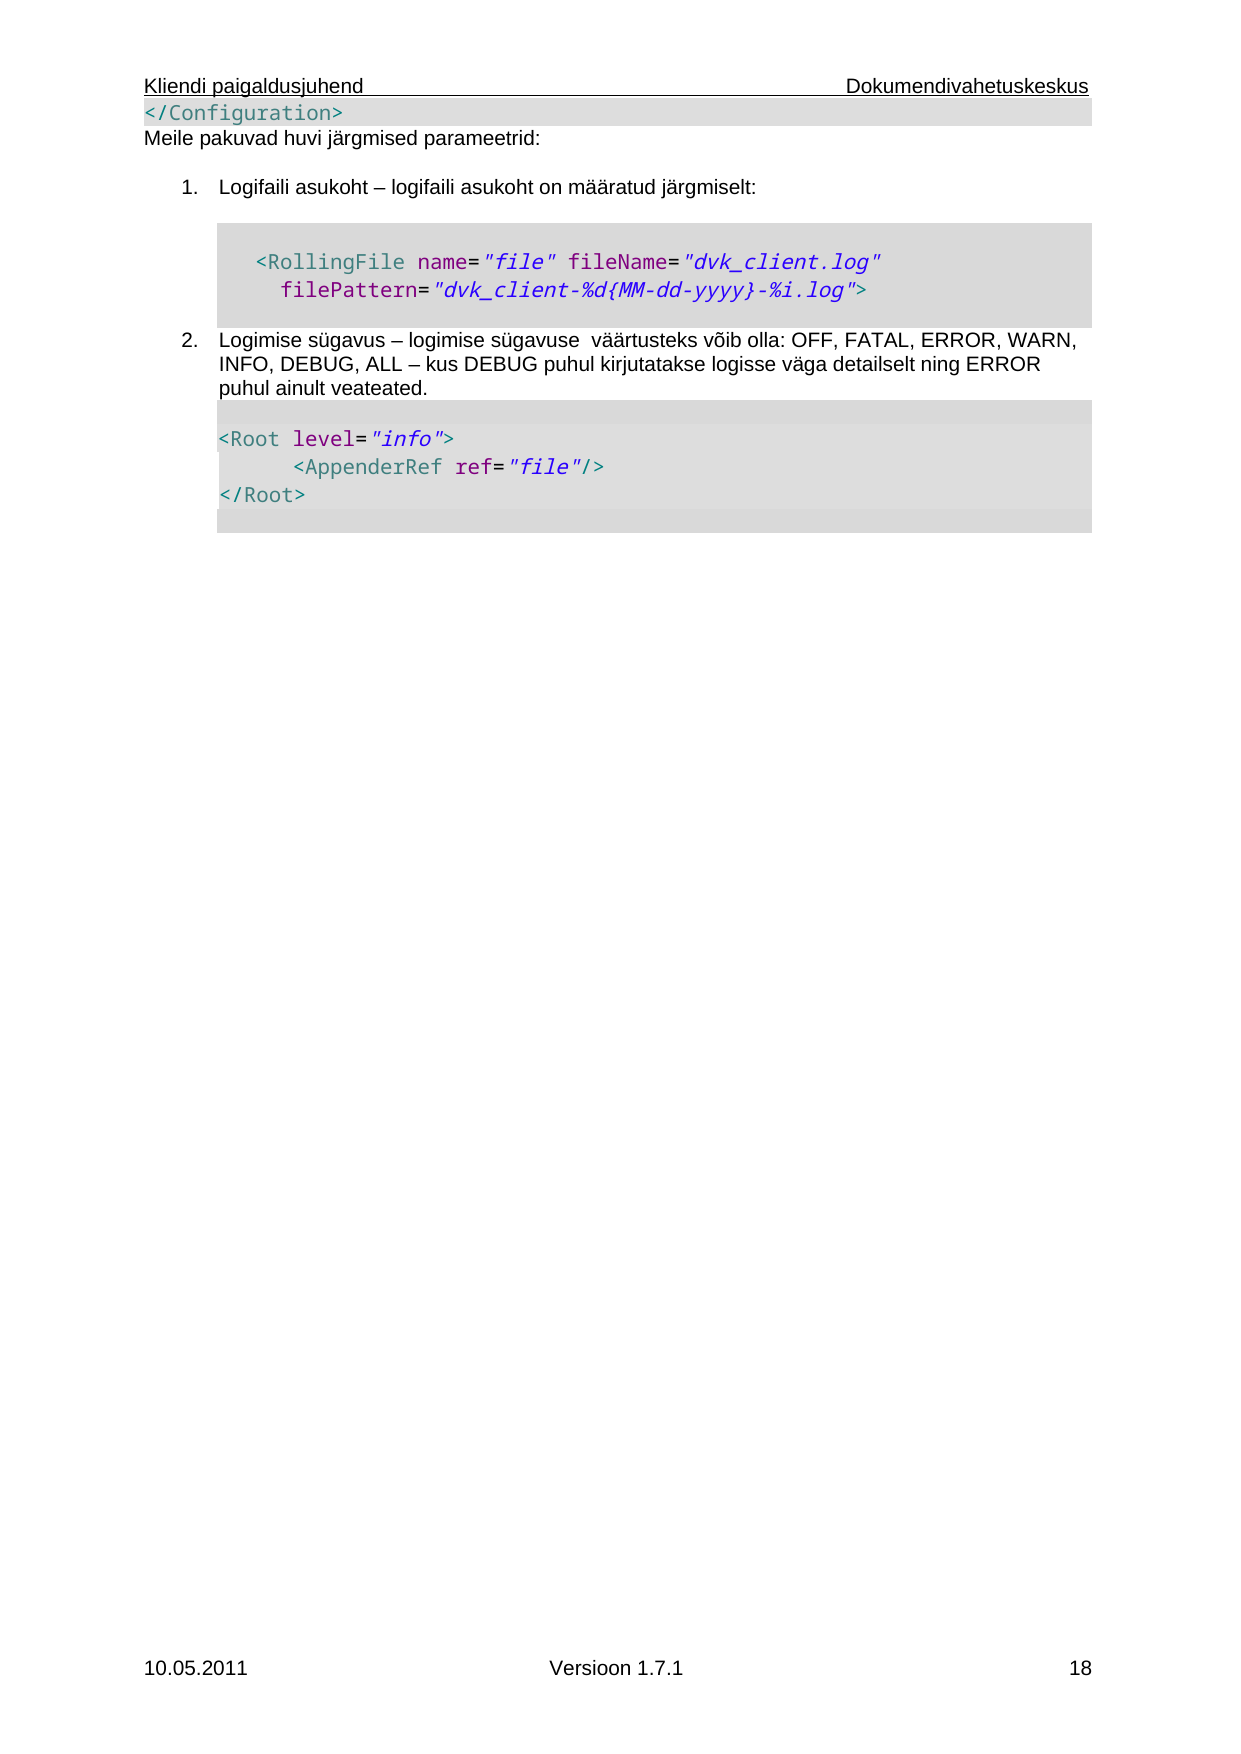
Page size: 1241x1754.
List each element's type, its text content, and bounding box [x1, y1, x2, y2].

text filePattern="dvk_client-%d{MM-dd-yyyy}-%i.log"> [217, 276, 1092, 304]
text </Configuration> [144, 98, 1092, 126]
text Meile pakuvad huvi järgmised parameetrid: [144, 126, 1092, 150]
list Logifaili asukoht – logifaili asukoht on määratud järgmiselt: [181, 175, 1092, 223]
text <AppenderRef ref="file"/> [219, 452, 1092, 481]
text <Root level="info"> [217, 424, 1092, 452]
text </Root> [219, 481, 1092, 509]
list Logimise sügavus – logimise sügavuse väärtusteks võib olla: OFF, FATAL, ERROR, WARN, INFO, DEBUG, ALL – kus DEBUG puhul kirjutatakse logisse väga detailselt ning ERROR puhul ainult veateated. [181, 328, 1092, 400]
text <RollingFile name="file" fileName="dvk_client.log" [217, 247, 1092, 276]
